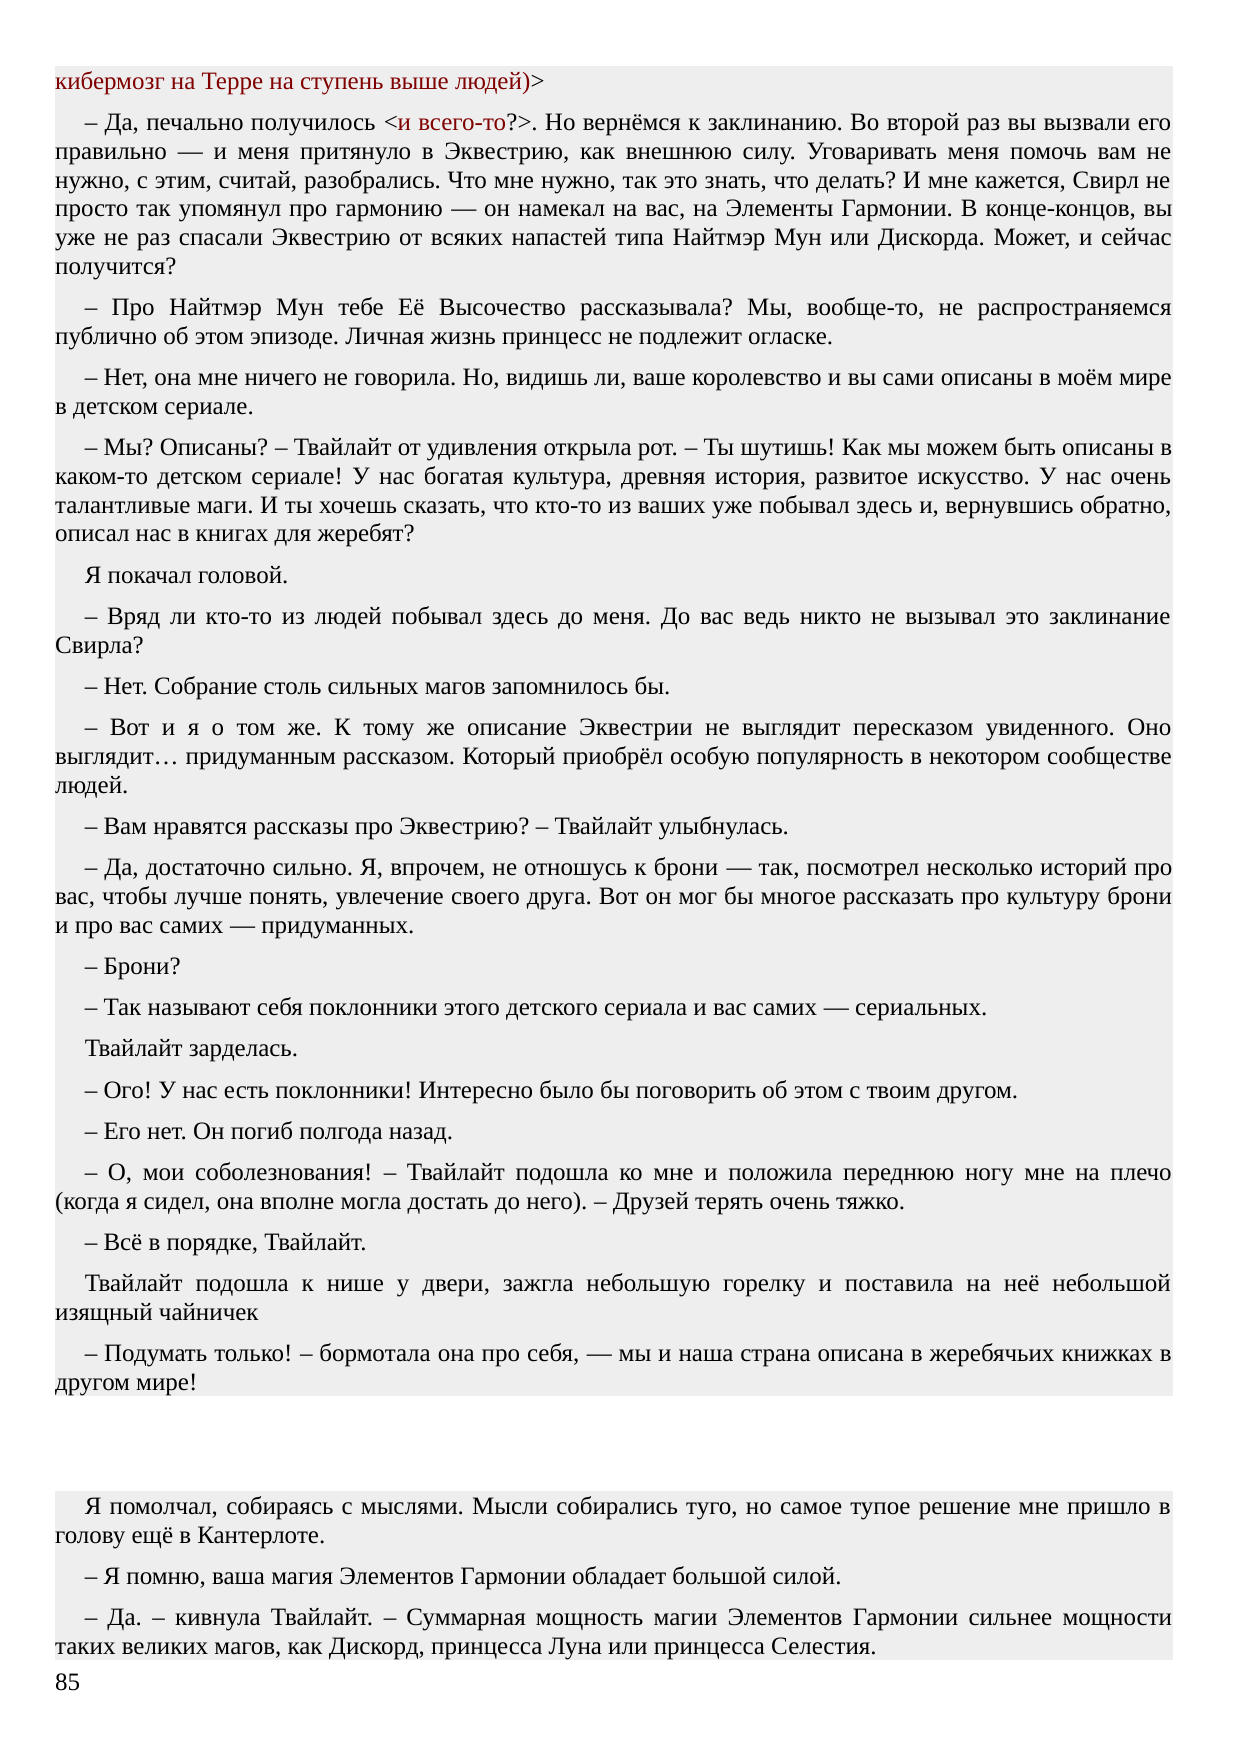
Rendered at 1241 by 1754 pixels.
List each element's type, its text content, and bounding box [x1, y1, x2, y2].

text – Нет, она мне ничего не говорила. Но, видишь ли, ваше королевство и вы сами описаны в моём мире в детском сериале. [55, 362, 1173, 420]
text – Я помню, ваша магия Элементов Гармонии обладает большой силой. [55, 1561, 1173, 1590]
text Я помолчал, собираясь с мыслями. Мысли собирались туго, но самое тупое решение мне пришло в голову ещё в Кантерлоте. [55, 1491, 1173, 1548]
text Твайлайт зарделась. [55, 1033, 1173, 1062]
text – О, мои соболезнования! – Твайлайт подошла ко мне и положила переднюю ногу мне на плечо (когда я сидел, она вполне могла достать до него). – Друзей терять очень тяжко. [55, 1157, 1173, 1215]
text – Так называют себя поклонники этого детского сериала и вас самих — сериальных. [55, 992, 1173, 1021]
text Я покачал головой. [55, 560, 1173, 588]
text – Вряд ли кто-то из людей побывал здесь до меня. До вас ведь никто не вызывал это заклинание Свирла? [55, 601, 1173, 658]
text – Вот и я о том же. К тому же описание Эквестрии не выглядит пересказом увиденного. Оно выглядит… придуманным рассказом. Который приобрёл особую популярность в некотором сообществе людей. [55, 712, 1173, 798]
text – Про Найтмэр Мун тебе Её Высочество рассказывала? Мы, вообще-то, не распространяемся публично об этом эпизоде. Личная жизнь принцесс не подлежит огласке. [55, 292, 1173, 350]
text – Всё в порядке, Твайлайт. [55, 1227, 1173, 1256]
text – Его нет. Он погиб полгода назад. [55, 1116, 1173, 1145]
text – Подумать только! – бормотала она про себя, — мы и наша страна описана в жеребячьих книжках в другом мире! [55, 1338, 1173, 1396]
text Твайлайт подошла к нише у двери, зажгла небольшую горелку и поставила на неё небольшой изящный чайничек [55, 1268, 1173, 1326]
text – Ого! У нас есть поклонники! Интересно было бы поговорить об этом с твоим другом. [55, 1075, 1173, 1103]
text кибермозг на Терре на ступень выше людей)> [55, 66, 1173, 95]
text – Вам нравятся рассказы про Эквестрию? – Твайлайт улыбнулась. [55, 811, 1173, 840]
text – Да, достаточно сильно. Я, впрочем, не отношусь к брони — так, посмотрел несколько историй про вас, чтобы лучше понять, увлечение своего друга. Вот он мог бы многое рассказать про культуру брони и про вас самих — придуманных. [55, 852, 1173, 938]
text – Да. – кивнула Твайлайт. – Суммарная мощность магии Элементов Гармонии сильнее мощности таких великих магов, как Дискорд, принцесса Луна или принцесса Селестия. [55, 1602, 1173, 1660]
text – Да, печально получилось <и всего-то?>. Но вернёмся к заклинанию. Во второй раз вы вызвали его правильно — и меня притянуло в Эквестрию, как внешнюю силу. Уговаривать меня помочь вам не нужно, с этим, считай, разобрались. Что мне нужно, так это знать, что делать? И мне кажется, Свирл не просто так упомянул про гармонию — он намекал на вас, на Элементы Гармонии. В конце-концов, вы уже не раз спасали Эквестрию от всяких напастей типа Найтмэр Мун или Дискорда. Может, и сейчас получится? [55, 107, 1173, 280]
text – Брони? [55, 951, 1173, 980]
text – Мы? Описаны? – Твайлайт от удивления открыла рот. – Ты шутишь! Как мы можем быть описаны в каком-то детском сериале! У нас богатая культура, древняя история, развитое искусство. У нас очень талантливые маги. И ты хочешь сказать, что кто-то из ваших уже побывал здесь и, вернувшись обратно, описал нас в книгах для жеребят? [55, 432, 1173, 547]
text – Нет. Собрание столь сильных магов запомнилось бы. [55, 671, 1173, 700]
